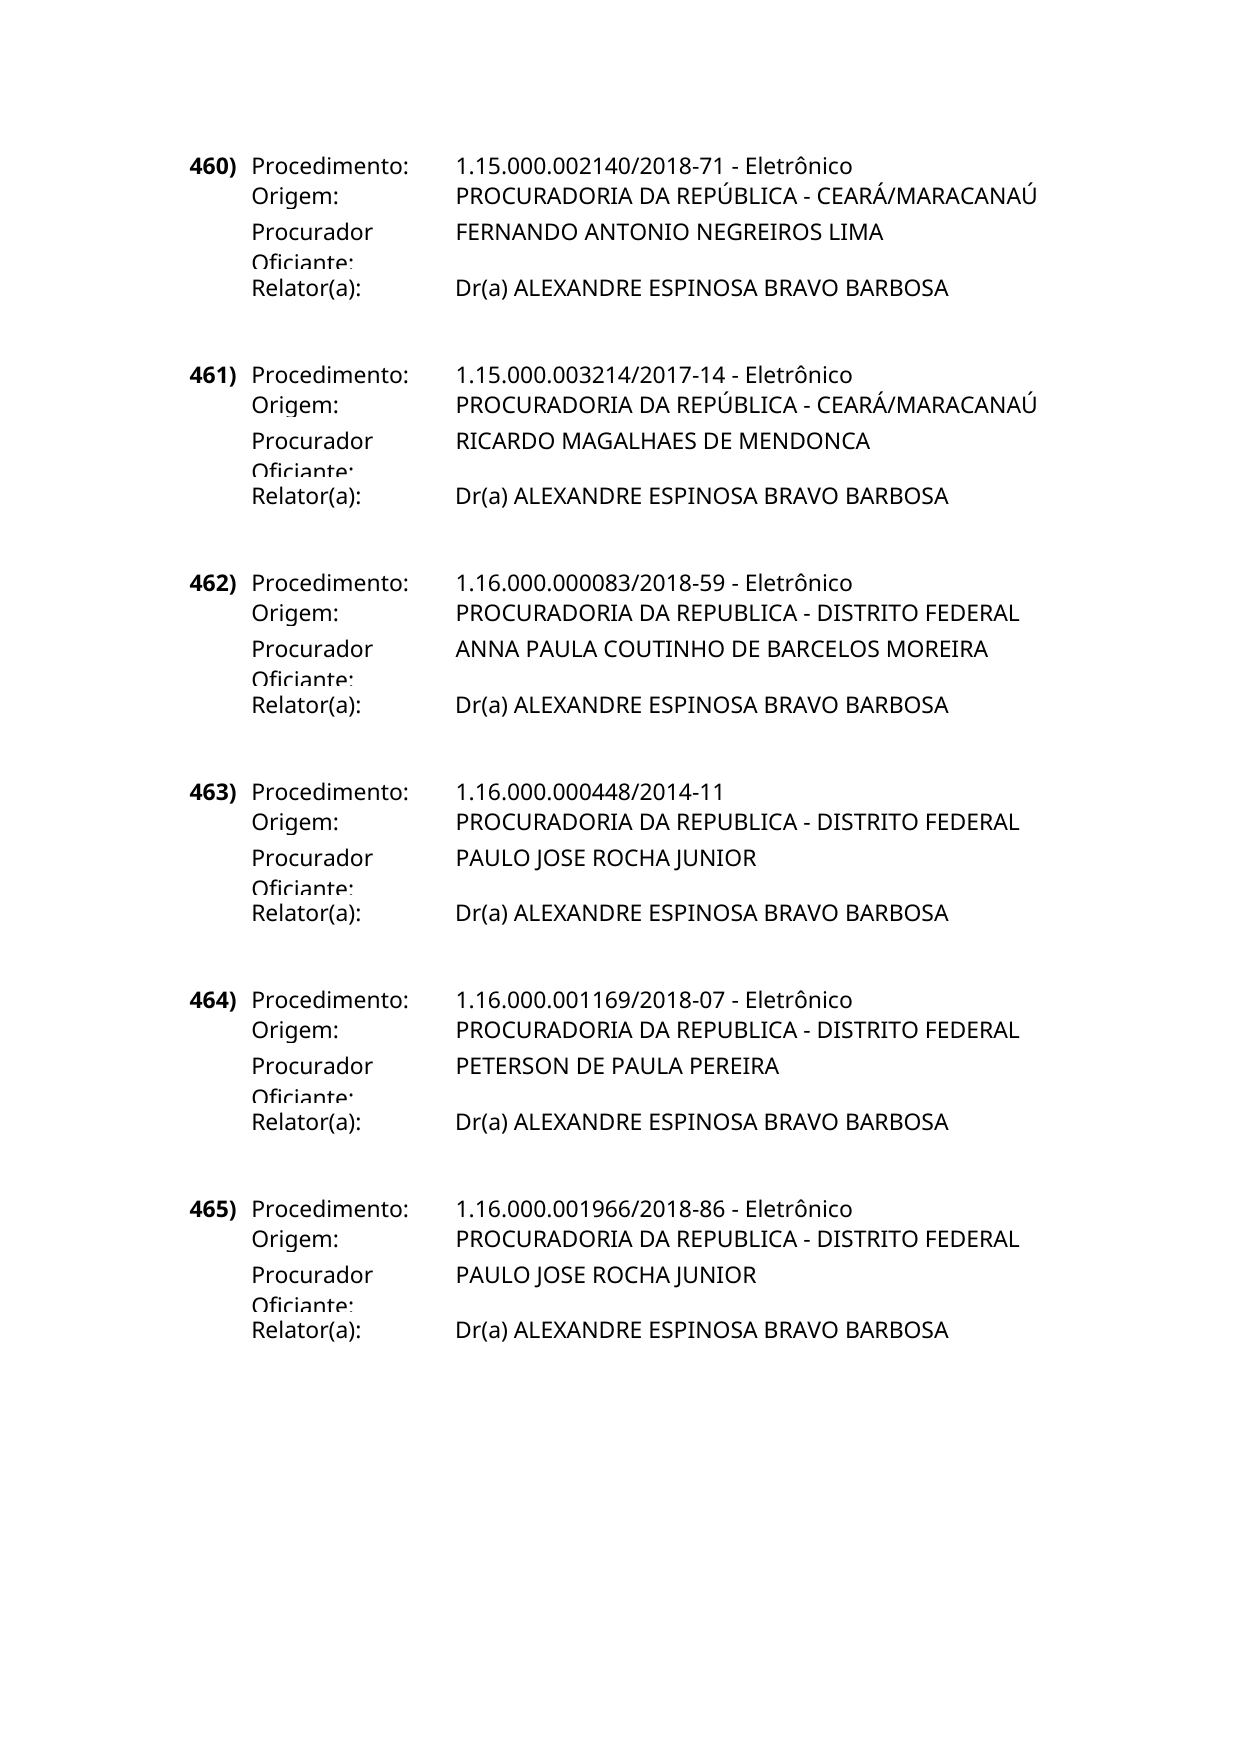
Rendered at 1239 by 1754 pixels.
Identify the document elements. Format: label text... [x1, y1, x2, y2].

table_cell [0, 1014, 189, 1043]
table_cell Origem: [251, 1014, 455, 1043]
table_cell [1125, 719, 1239, 776]
table_cell [189, 1136, 251, 1193]
table_header [0, 0, 189, 150]
table_cell [0, 1043, 189, 1050]
table_cell [189, 897, 251, 927]
table_cell [189, 480, 251, 510]
table_cell [189, 389, 251, 417]
table_cell [0, 510, 189, 567]
table_cell [0, 1223, 189, 1251]
table_cell 461) [189, 359, 251, 387]
table_cell [0, 359, 189, 387]
table_cell [189, 425, 251, 476]
table_cell PROCURADORIA DA REPUBLICA - DISTRITO FEDERAL [455, 1223, 1124, 1251]
table_cell Procedimento: [251, 567, 455, 596]
table_header [189, 0, 251, 150]
table_cell [189, 1014, 251, 1043]
table_cell [189, 302, 251, 358]
table_cell Procurador Oficiante: [251, 216, 455, 268]
table_cell 1.16.000.001966/2018-86 - Eletrônico [455, 1193, 1124, 1221]
table_cell [1125, 510, 1239, 567]
table_cell [1125, 1259, 1239, 1310]
table_cell 1.16.000.001169/2018-07 - Eletrônico [455, 984, 1124, 1013]
table_cell [0, 597, 189, 626]
table_cell [0, 1259, 189, 1310]
table_cell [189, 626, 251, 633]
table_cell Procedimento: [251, 150, 455, 178]
table_cell [1125, 1314, 1239, 1344]
table_cell PROCURADORIA DA REPÚBLICA - CEARÁ/MARACANAÚ [455, 389, 1124, 417]
table_header Dr(a) ALEXANDRE ESPINOSA BRAVO BARBOSA [455, 1106, 1122, 1134]
table_cell [1125, 1193, 1239, 1221]
table_header Relator(a): [251, 897, 455, 926]
table_cell [0, 417, 189, 424]
table_cell [189, 719, 251, 776]
table_cell [0, 209, 189, 216]
table_cell 460) [189, 150, 251, 178]
table_cell [0, 842, 189, 893]
table_cell [251, 1251, 455, 1259]
table_cell [1125, 834, 1239, 842]
table_cell Procedimento: [251, 1193, 455, 1221]
table_cell Origem: [251, 389, 455, 417]
table_cell [0, 1136, 189, 1193]
table_cell Procurador Oficiante: [251, 842, 455, 894]
table_cell RICARDO MAGALHAES DE MENDONCA [455, 425, 1124, 476]
table_cell [0, 272, 189, 302]
table_cell [1125, 1043, 1239, 1050]
table_cell [1125, 633, 1239, 684]
table_cell Procurador Oficiante: [251, 1259, 455, 1311]
table_cell Procurador Oficiante: [251, 1050, 455, 1103]
table_cell [0, 927, 189, 984]
table_header Dr(a) ALEXANDRE ESPINOSA BRAVO BARBOSA [455, 480, 1122, 509]
table_cell [189, 927, 251, 984]
table_cell Procurador Oficiante: [251, 425, 455, 477]
table_cell [0, 480, 189, 510]
table_cell [251, 626, 455, 633]
table_cell [189, 1251, 251, 1259]
table_cell Origem: [251, 1223, 455, 1251]
table_cell [455, 1043, 1124, 1050]
table_header Relator(a): [251, 272, 455, 300]
table_cell 462) [189, 567, 251, 596]
table_cell [0, 1193, 189, 1221]
table_cell [1125, 689, 1239, 719]
table_cell [1125, 1251, 1239, 1259]
table_cell [455, 1251, 1124, 1259]
table_cell [251, 510, 455, 567]
table_cell [0, 1251, 189, 1259]
table_cell [1125, 984, 1239, 1013]
table_header Relator(a): [251, 1106, 455, 1134]
table_cell [251, 417, 455, 424]
table_cell [189, 597, 251, 626]
table_cell [0, 389, 189, 417]
table_cell [189, 689, 251, 719]
table_cell [1125, 1223, 1239, 1251]
table_cell [0, 425, 189, 476]
table_cell [1125, 1136, 1239, 1193]
table_header Relator(a): [251, 689, 455, 717]
table_cell [0, 633, 189, 684]
table_cell [0, 180, 189, 208]
table_cell [0, 897, 189, 927]
table_cell PETERSON DE PAULA PEREIRA [455, 1050, 1124, 1101]
table_cell [251, 719, 455, 776]
table_cell [189, 1314, 251, 1344]
table_cell [0, 302, 189, 358]
table_cell [1125, 180, 1239, 208]
table_cell [0, 567, 189, 596]
table_cell [0, 150, 189, 178]
table_cell [1125, 216, 1239, 267]
table_cell [1125, 209, 1239, 216]
table_cell [0, 806, 189, 834]
table_cell [455, 417, 1124, 424]
table_cell [0, 776, 189, 804]
table_cell [1125, 389, 1239, 417]
table_header [455, 0, 1124, 150]
table_cell 464) [189, 984, 251, 1013]
table_cell [1125, 359, 1239, 387]
table_cell PAULO JOSE ROCHA JUNIOR [455, 1259, 1124, 1310]
table_header Dr(a) ALEXANDRE ESPINOSA BRAVO BARBOSA [455, 897, 1122, 926]
table_cell [1125, 806, 1239, 834]
table_cell PROCURADORIA DA REPUBLICA - DISTRITO FEDERAL [455, 806, 1124, 834]
table_cell Procedimento: [251, 359, 455, 387]
table_cell [189, 842, 251, 893]
table_header [251, 0, 455, 150]
table_cell [455, 626, 1124, 633]
table_cell [0, 626, 189, 633]
table_cell [189, 417, 251, 424]
table_cell [1125, 776, 1239, 804]
table_cell [189, 180, 251, 208]
table_cell [189, 216, 251, 267]
table_cell [0, 1050, 189, 1101]
table_cell FERNANDO ANTONIO NEGREIROS LIMA [455, 216, 1124, 267]
table_cell [455, 510, 1124, 567]
table_cell [455, 302, 1124, 358]
table_cell [0, 1314, 189, 1344]
table_cell [189, 209, 251, 216]
table_cell [1125, 425, 1239, 476]
table_cell [0, 984, 189, 1013]
table_cell [0, 1106, 189, 1136]
table_cell [1125, 927, 1239, 984]
table_cell [189, 1050, 251, 1101]
table_cell PROCURADORIA DA REPUBLICA - DISTRITO FEDERAL [455, 597, 1124, 626]
table_cell 463) [189, 776, 251, 804]
table_cell [189, 1223, 251, 1251]
table_cell [455, 209, 1124, 216]
table_header [1125, 0, 1239, 150]
table_cell [189, 510, 251, 567]
table_cell [455, 719, 1124, 776]
table_cell [251, 1043, 455, 1050]
table_header Dr(a) ALEXANDRE ESPINOSA BRAVO BARBOSA [455, 1314, 1122, 1343]
table_cell [1125, 842, 1239, 893]
table_cell [1125, 1050, 1239, 1101]
table_cell Procedimento: [251, 776, 455, 804]
table_cell [189, 1043, 251, 1050]
table_cell ANNA PAULA COUTINHO DE BARCELOS MOREIRA [455, 633, 1124, 684]
table_cell [1125, 272, 1239, 302]
table_cell [189, 1259, 251, 1310]
table_cell 1.16.000.000448/2014-11 [455, 776, 1124, 804]
table_cell [1125, 417, 1239, 424]
table_header Relator(a): [251, 480, 455, 509]
table_cell Procedimento: [251, 984, 455, 1013]
table_cell [189, 633, 251, 684]
table_cell [455, 927, 1124, 984]
table_cell [189, 834, 251, 842]
table_cell [1125, 897, 1239, 927]
table_header Dr(a) ALEXANDRE ESPINOSA BRAVO BARBOSA [455, 689, 1122, 717]
table_cell [1125, 480, 1239, 510]
table_cell [1125, 302, 1239, 358]
table_cell [0, 689, 189, 719]
table_cell 1.15.000.003214/2017-14 - Eletrônico [455, 359, 1124, 387]
table_cell [251, 927, 455, 984]
table_cell Procurador Oficiante: [251, 633, 455, 686]
table_cell 465) [189, 1193, 251, 1221]
table_cell PAULO JOSE ROCHA JUNIOR [455, 842, 1124, 893]
table_cell PROCURADORIA DA REPUBLICA - DISTRITO FEDERAL [455, 1014, 1124, 1043]
table_cell 1.16.000.000083/2018-59 - Eletrônico [455, 567, 1124, 596]
table_header Relator(a): [251, 1314, 455, 1343]
table_cell [1125, 1106, 1239, 1136]
table_cell [251, 302, 455, 358]
table_cell [0, 719, 189, 776]
table_cell [1125, 626, 1239, 633]
table_cell Origem: [251, 806, 455, 834]
table_cell [1125, 567, 1239, 596]
table_cell PROCURADORIA DA REPÚBLICA - CEARÁ/MARACANAÚ [455, 180, 1124, 208]
table_cell [455, 1136, 1124, 1193]
table_cell [0, 216, 189, 267]
table_cell [0, 834, 189, 842]
table_cell [1125, 150, 1239, 178]
table_cell [251, 209, 455, 216]
table_cell [251, 834, 455, 842]
table_cell [455, 834, 1124, 842]
table_cell [189, 1106, 251, 1136]
table_cell Origem: [251, 180, 455, 208]
table_cell [251, 1136, 455, 1193]
table_cell [189, 806, 251, 834]
table_cell [189, 272, 251, 302]
table_cell [1125, 597, 1239, 626]
table_cell 1.15.000.002140/2018-71 - Eletrônico [455, 150, 1124, 178]
table_cell Origem: [251, 597, 455, 626]
table_cell [1125, 1014, 1239, 1043]
table_header Dr(a) ALEXANDRE ESPINOSA BRAVO BARBOSA [455, 272, 1122, 300]
